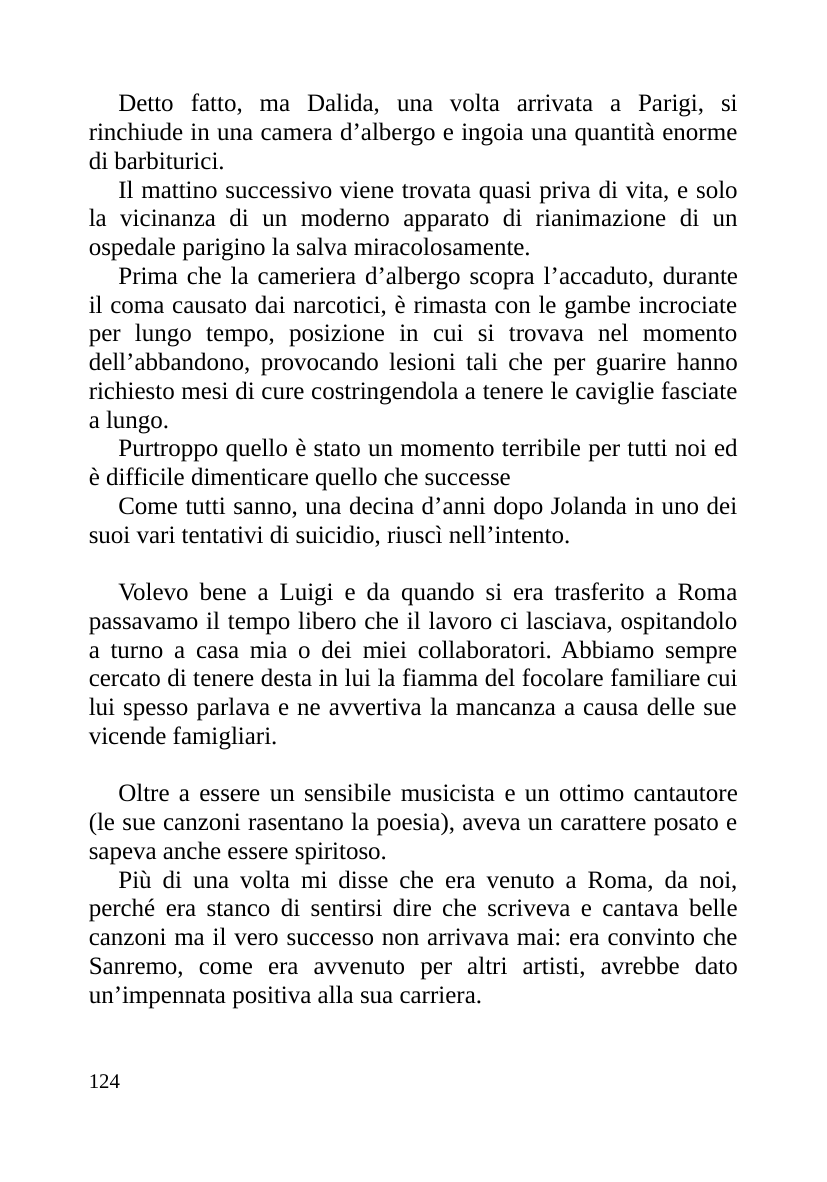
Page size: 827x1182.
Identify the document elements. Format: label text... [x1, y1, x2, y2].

text Detto fatto, ma Dalida, una volta arrivata a Parigi, si rinchiude in una camera d’albergo e ingoia una quantità enorme di barbiturici. [88, 88, 738, 175]
text Prima che la cameriera d’albergo scopra l’accaduto, durante il coma causato dai narcotici, è rimasta con le gambe incrociate per lungo tempo, posizione in cui si trovava nel momento dell’abbandono, provocando lesioni tali che per guarire hanno richiesto mesi di cure costringendola a tenere le caviglie fasciate a lungo. [88, 261, 738, 433]
text Oltre a essere un sensibile musicista e un ottimo cantautore (le sue canzoni rasentano la poesia), aveva un carattere posato e sapeva anche essere spiritoso. [88, 778, 738, 865]
text Più di una volta mi disse che era venuto a Roma, da noi, perché era stanco di sentirsi dire che scriveva e cantava belle canzoni ma il vero successo non arrivava mai: era convinto che Sanremo, come era avvenuto per altri artisti, avrebbe dato un’impennata positiva alla sua carriera. [88, 865, 738, 1008]
text Purtroppo quello è stato un momento terribile per tutti noi ed è difficile dimenticare quello che successe [88, 433, 738, 491]
text Come tutti sanno, una decina d’anni dopo Jolanda in uno dei suoi vari tentativi di suicidio, riuscì nell’intento. [88, 491, 738, 548]
text Volevo bene a Luigi e da quando si era trasferito a Roma passavamo il tempo libero che il lavoro ci lasciava, ospitandolo a turno a casa mia o dei miei collaboratori. Abbiamo sempre cercato di tenere desta in lui la fiamma del focolare familiare cui lui spesso parlava e ne avvertiva la mancanza a causa delle sue vicende famigliari. [88, 577, 738, 750]
text Il mattino successivo viene trovata quasi priva di vita, e solo la vicinanza di un moderno apparato di rianimazione di un ospedale parigino la salva miracolosamente. [88, 175, 738, 261]
